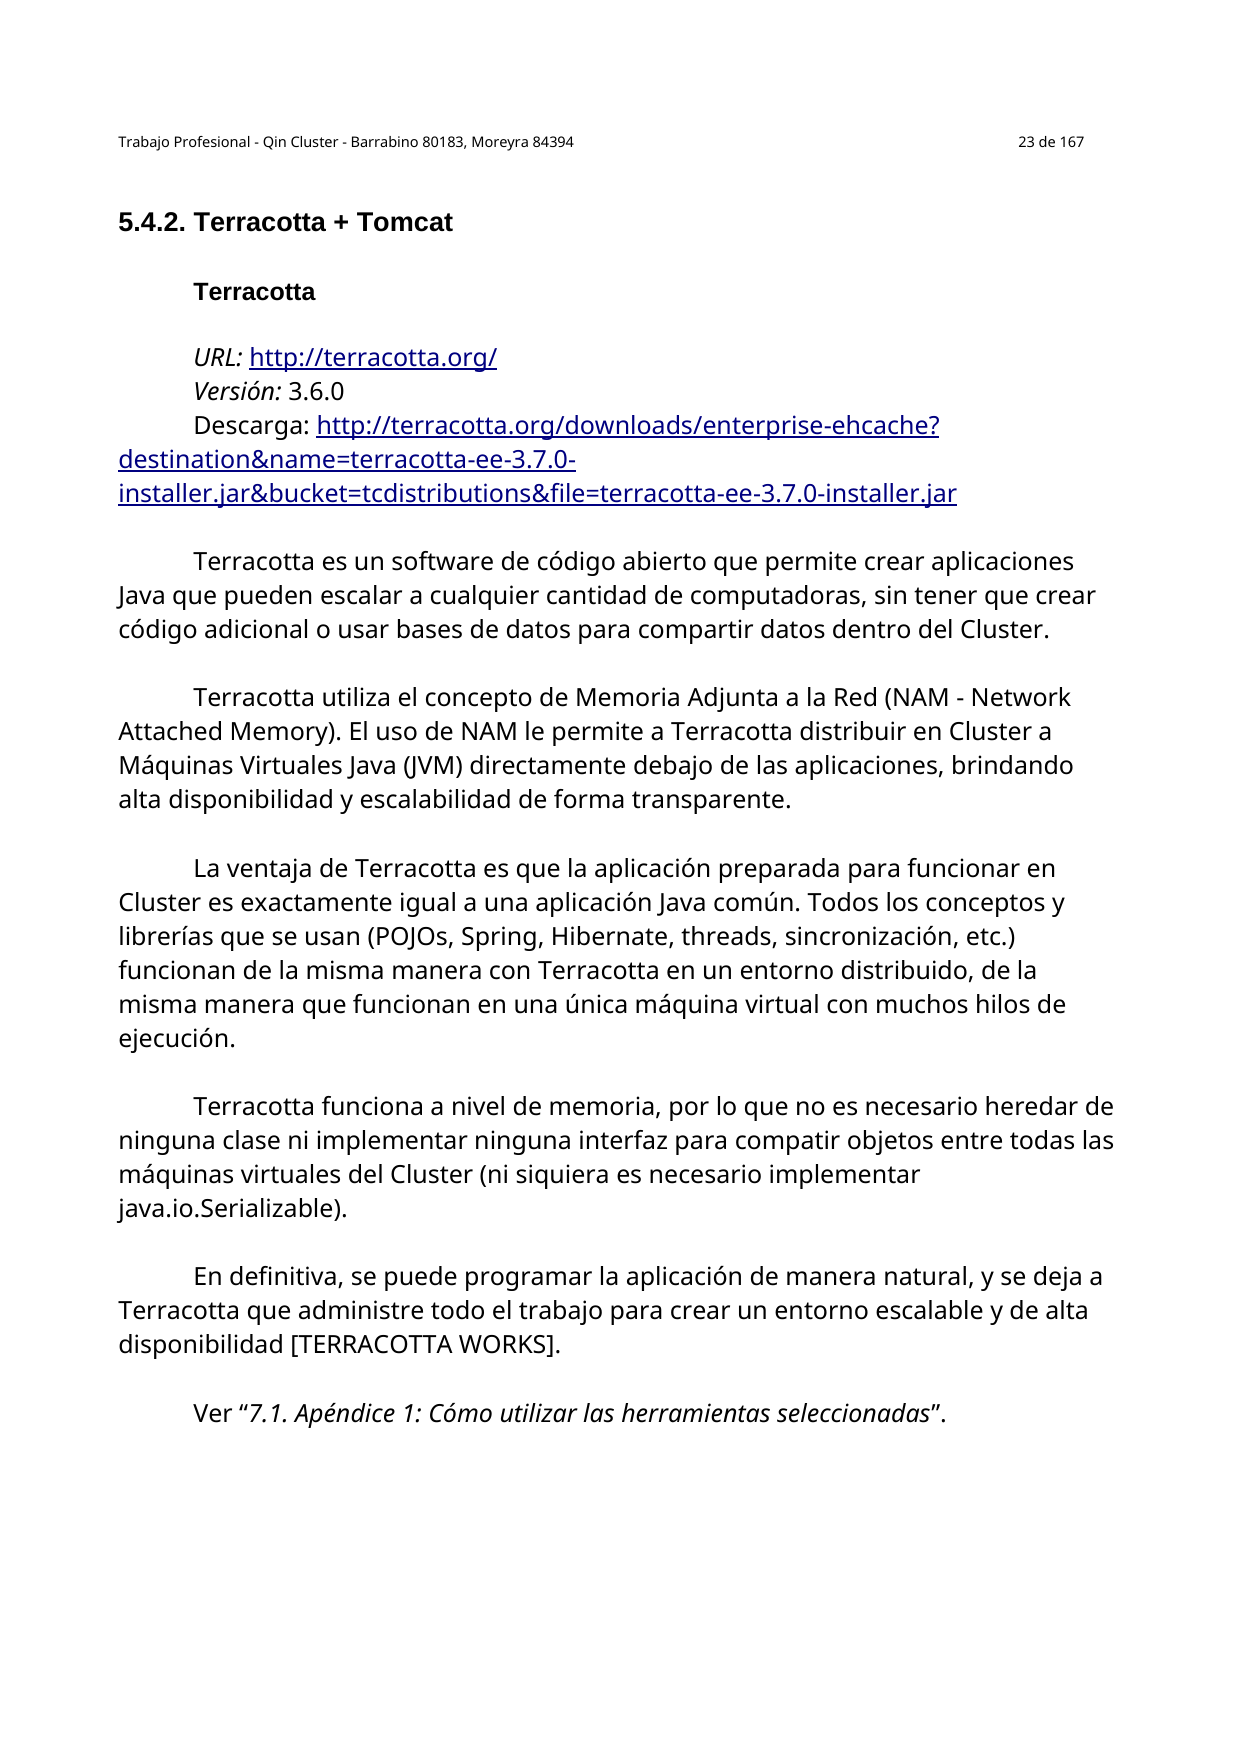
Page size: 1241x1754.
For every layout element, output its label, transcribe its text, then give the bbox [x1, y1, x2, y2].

text Terracotta utiliza el concepto de Memoria Adjunta a la Red (NAM - Network Attached Memory). El uso de NAM le permite a Terracotta distribuir en Cluster a Máquinas Virtuales Java (JVM) directamente debajo de las aplicaciones, brindando alta disponibilidad y escalabilidad de forma transparente. [118, 680, 1122, 816]
text Terracotta funciona a nivel de memoria, por lo que no es necesario heredar de ninguna clase ni implementar ninguna interfaz para compatir objetos entre todas las máquinas virtuales del Cluster (ni siquiera es necesario implementar java.io.Serializable). [118, 1089, 1122, 1225]
text Terracotta es un software de código abierto que permite crear aplicaciones Java que pueden escalar a cualquier cantidad de computadoras, sin tener que crear código adicional o usar bases de datos para compartir datos dentro del Cluster. [118, 544, 1122, 646]
text URL: http://terracotta.org/ [118, 339, 1122, 373]
text Descarga: http://terracotta.org/downloads/enterprise-ehcache?destination&name=terracotta-ee-3.7.0-installer.jar&bucket=tcdistributions&file=terracotta-ee-3.7.0-installer.jar [118, 407, 1122, 509]
text Ver “7.1. Apéndice 1: Cómo utilizar las herramientas seleccionadas”. [118, 1395, 1122, 1429]
text Versión: 3.6.0 [118, 373, 1122, 407]
text En definitiva, se puede programar la aplicación de manera natural, y se deja a Terracotta que administre todo el trabajo para crear un entorno escalable y de alta disponibilidad [TERRACOTTA WORKS]. [118, 1259, 1122, 1361]
text La ventaja de Terracotta es que la aplicación preparada para funcionar en Cluster es exactamente igual a una aplicación Java común. Todos los conceptos y librerías que se usan (POJOs, Spring, Hibernate, threads, sincronización, etc.) funcionan de la misma manera con Terracotta en un entorno distribuido, de la misma manera que funcionan en una única máquina virtual con muchos hilos de ejecución. [118, 850, 1122, 1054]
subtitle 5.4.2. Terracotta + Tomcat [118, 207, 1122, 237]
text Terracotta [118, 277, 1122, 305]
